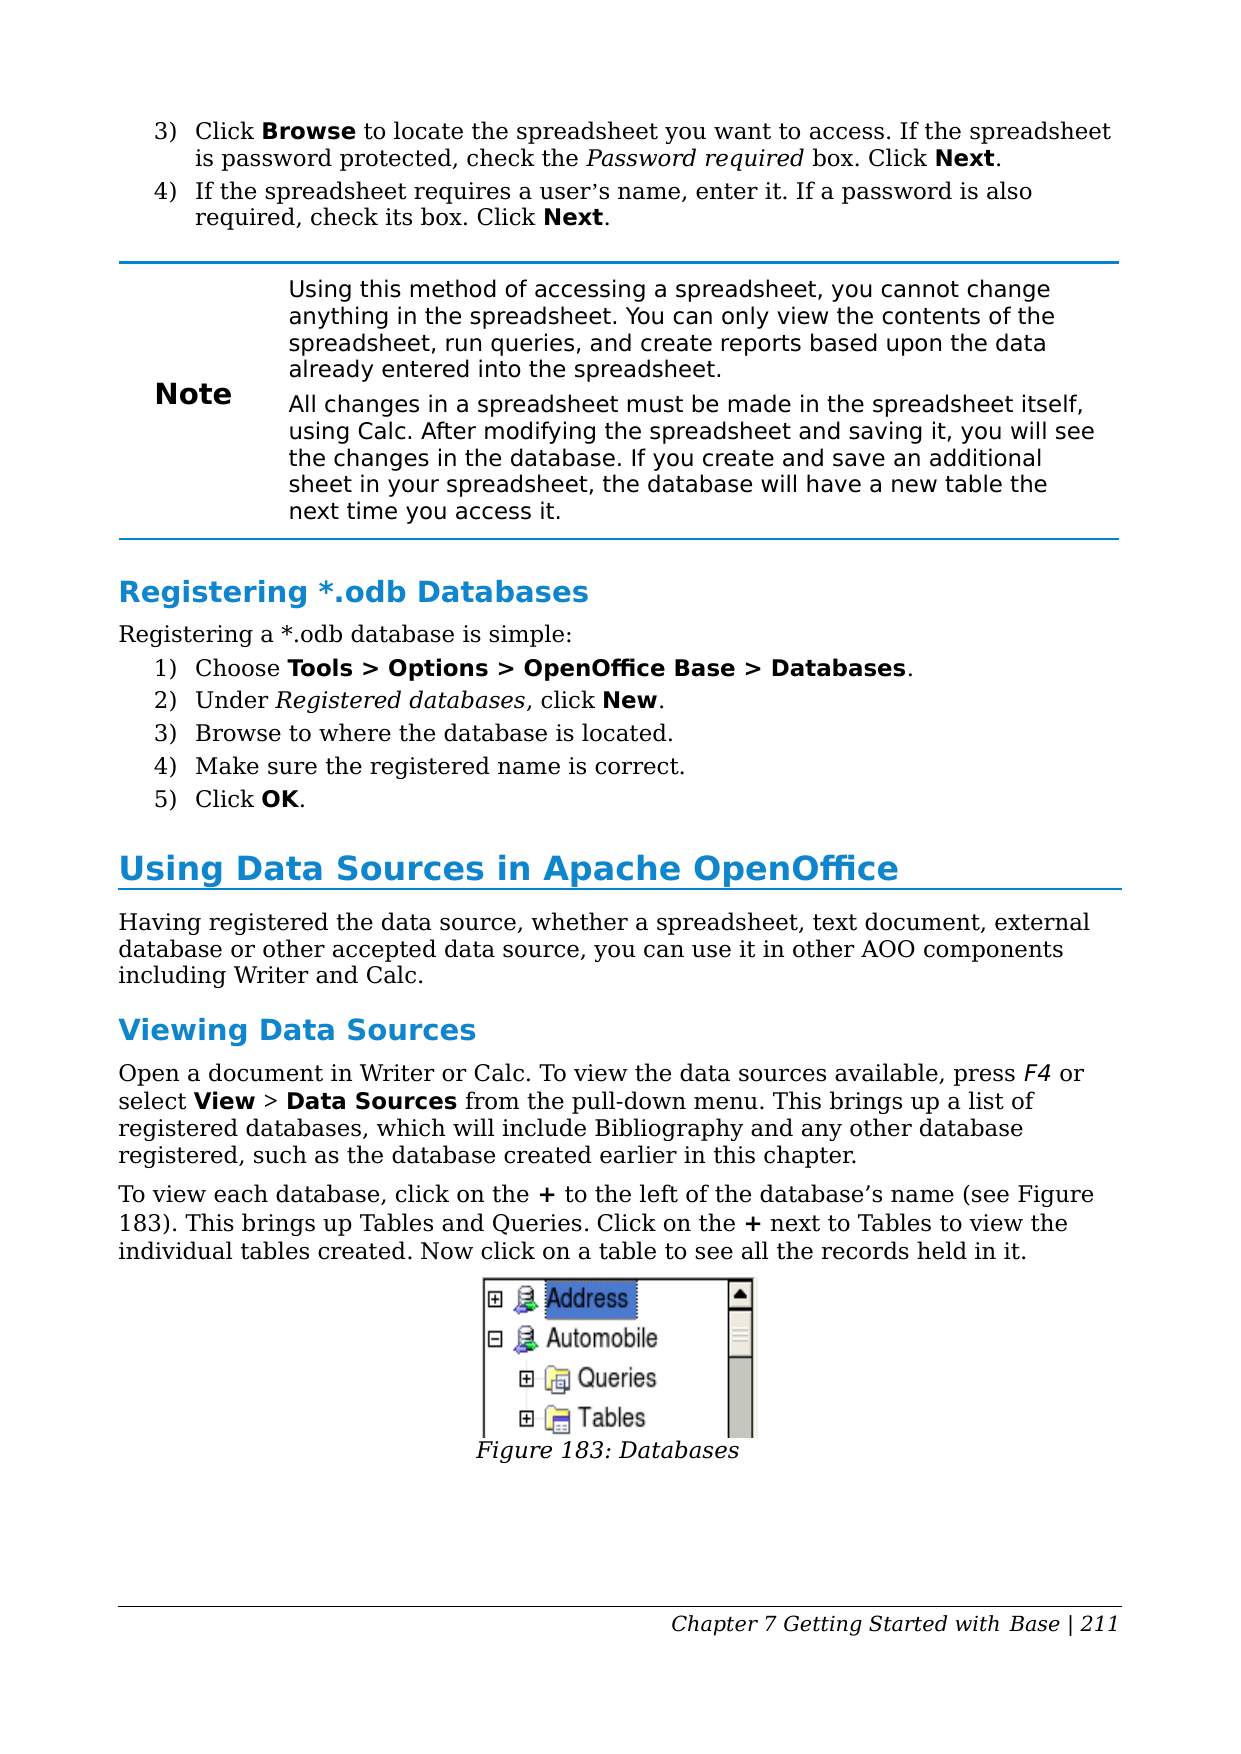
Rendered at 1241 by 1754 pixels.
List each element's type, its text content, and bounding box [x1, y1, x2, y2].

list Choose Tools > Options > OpenOffice Base > Databases. [177, 655, 1122, 681]
picture [482, 1277, 758, 1438]
list Registering a *.odb database is simple: [118, 622, 1122, 648]
list Click OK. [177, 786, 1122, 813]
text Open a document in Writer or Calc. To view the data sources available, press F4 or select View > Data Sources from the pull-down menu. This brings up a list of registered databases, which will include Bibliography and any other database registered, such as the database created earlier in this chapter. [118, 1060, 1122, 1168]
list If the spreadsheet requires a user’s name, enter it. If a password is also required, check its box. Click Next. [177, 178, 1122, 231]
text Figure 183: Databases [476, 1434, 764, 1464]
text Having registered the data source, whether a spreadsheet, text document, external database or other accepted data source, you can use it in other AOO components including Writer and Calc. [118, 909, 1122, 989]
list Make sure the registered name is correct. [177, 753, 1122, 780]
list Click Browse to locate the spreadsheet you want to access. If the spreadsheet is password protected, check the Password required box. Click Next. [177, 118, 1122, 171]
subtitle Registering *.odb Databases [118, 575, 1122, 609]
list Browse to where the database is located. [177, 721, 1122, 747]
subtitle Using Data Sources in Apache OpenOffice [118, 849, 1122, 888]
list Under Registered databases, click New. [177, 688, 1122, 714]
text To view each database, click on the + to the left of the database’s name (see Figure 183). This brings up Tables and Queries. Click on the + next to Tables to view the individual tables created. Now click on a table to see all the records held in it. [118, 1181, 1122, 1265]
table_header Using this method of accessing a spreadsheet, you cannot change anything in the spreadsheet. You can only view the contents of the spreadsheet, run queries, and create reports based upon the data already entered into the spreadsheet. All changes in a spreadsheet must be made in the spreadsheet itself, using Calc. After modifying the spreadsheet and saving it, you will see the changes in the database. If you create and save an additional sheet in your spreadsheet, the database will have a new table the next time you access it. [267, 264, 1119, 538]
table_header Note [119, 264, 267, 538]
subtitle Viewing Data Sources [118, 1013, 1122, 1047]
